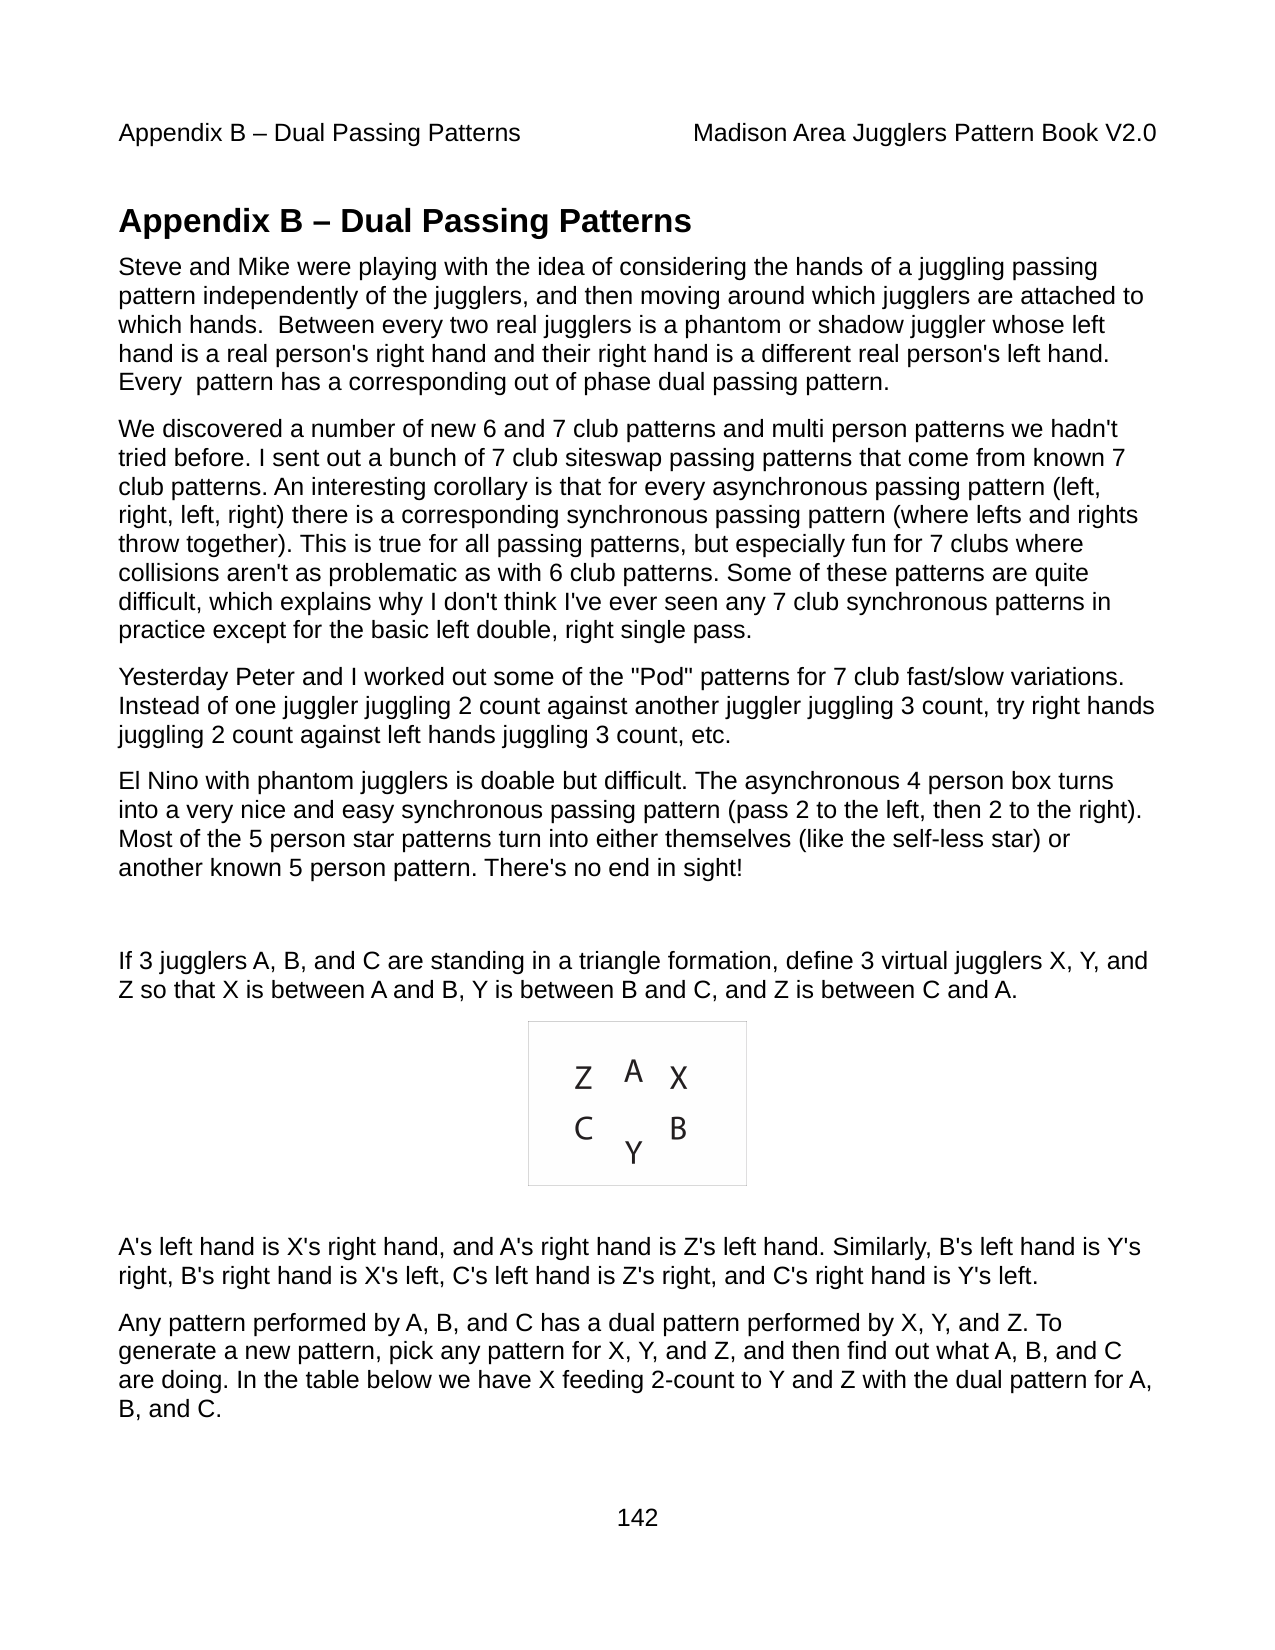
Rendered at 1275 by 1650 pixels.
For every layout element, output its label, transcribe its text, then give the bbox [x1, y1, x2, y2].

text Any pattern performed by A, B, and C has a dual pattern performed by X, Y, and Z. To generate a new pattern, pick any pattern for X, Y, and Z, and then find out what A, B, and C are doing. In the table below we have X feeding 2-count to Y and Z with the dual pattern for A, B, and C. [118, 1307, 1157, 1422]
text El Nino with phantom jugglers is doable but difficult. The asynchronous 4 person box turns into a very nice and easy synchronous passing pattern (pass 2 to the left, then 2 to the right). Most of the 5 person star patterns turn into either themselves (like the self-less star) or another known 5 person pattern. There's no end in sight! [118, 766, 1157, 881]
text Steve and Mike were playing with the idea of considering the hands of a juggling passing pattern independently of the jugglers, and then moving around which jugglers are attached to which hands. Between every two real jugglers is a phantom or shadow juggler whose left hand is a real person's right hand and their right hand is a different real person's left hand. Every pattern has a corresponding out of phase dual passing pattern. [118, 252, 1157, 396]
text We discovered a number of new 6 and 7 club patterns and multi person patterns we hadn't tried before. I sent out a bunch of 7 club siteswap passing patterns that come from known 7 club patterns. An interesting corollary is that for every asynchronous passing pattern (left, right, left, right) there is a corresponding synchronous passing pattern (where lefts and rights throw together). This is true for all passing patterns, but especially fun for 7 clubs where collisions aren't as problematic as with 6 club patterns. Some of these patterns are quite difficult, which explains why I don't think I've ever seen any 7 club synchronous patterns in practice except for the basic left double, right single pass. [118, 414, 1157, 644]
picture [528, 1021, 747, 1186]
text If 3 jugglers A, B, and C are standing in a triangle formation, define 3 virtual jugglers X, Y, and Z so that X is between A and B, Y is between B and C, and Z is between C and A. [118, 946, 1157, 1004]
text A's left hand is X's right hand, and A's right hand is Z's left hand. Similarly, B's left hand is Y's right, B's right hand is X's left, C's left hand is Z's right, and C's right hand is Y's left. [118, 1232, 1157, 1289]
subtitle Appendix B – Dual Passing Patterns [118, 201, 1157, 240]
text Yesterday Peter and I worked out some of the "Pod" patterns for 7 club fast/slow variations. Instead of one juggler juggling 2 count against another juggler juggling 3 count, try right hands juggling 2 count against left hands juggling 3 count, etc. [118, 662, 1157, 748]
